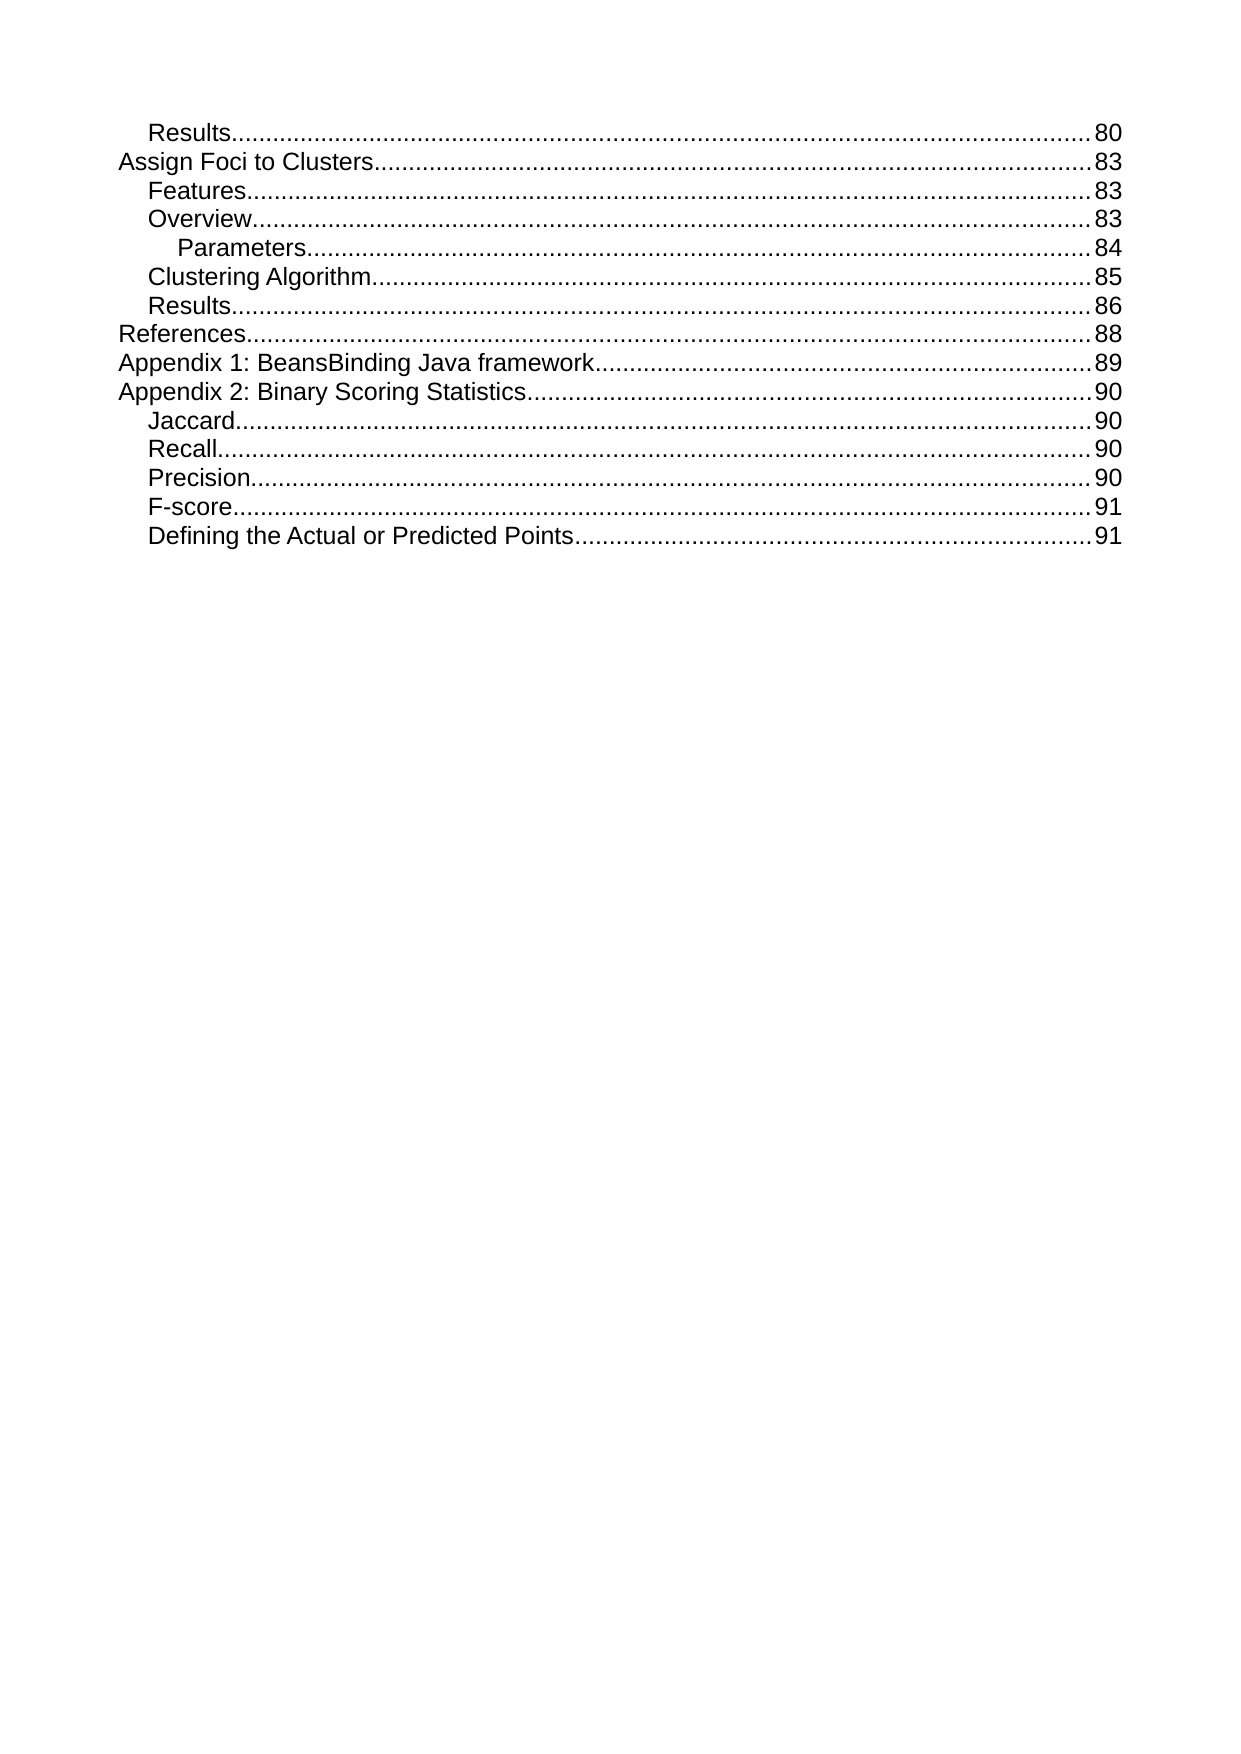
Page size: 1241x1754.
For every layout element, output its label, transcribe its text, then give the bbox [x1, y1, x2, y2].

text References 88 [118, 319, 1122, 348]
text Features 83 [148, 176, 1122, 204]
text Parameters 84 [177, 233, 1122, 262]
text Appendix 2: Binary Scoring Statistics 90 [118, 377, 1122, 406]
text Recall 90 [148, 434, 1122, 463]
text Clustering Algorithm 85 [148, 262, 1122, 291]
text Results 86 [148, 291, 1122, 319]
text Precision 90 [148, 463, 1122, 492]
text Appendix 1: BeansBinding Java framework 89 [118, 348, 1122, 377]
text Results 80 [148, 118, 1122, 147]
text F-score 91 [148, 492, 1122, 521]
text Overview 83 [148, 204, 1122, 233]
text Jaccard 90 [148, 406, 1122, 434]
text Defining the Actual or Predicted Points 91 [148, 521, 1122, 549]
text Assign Foci to Clusters 83 [118, 147, 1122, 176]
